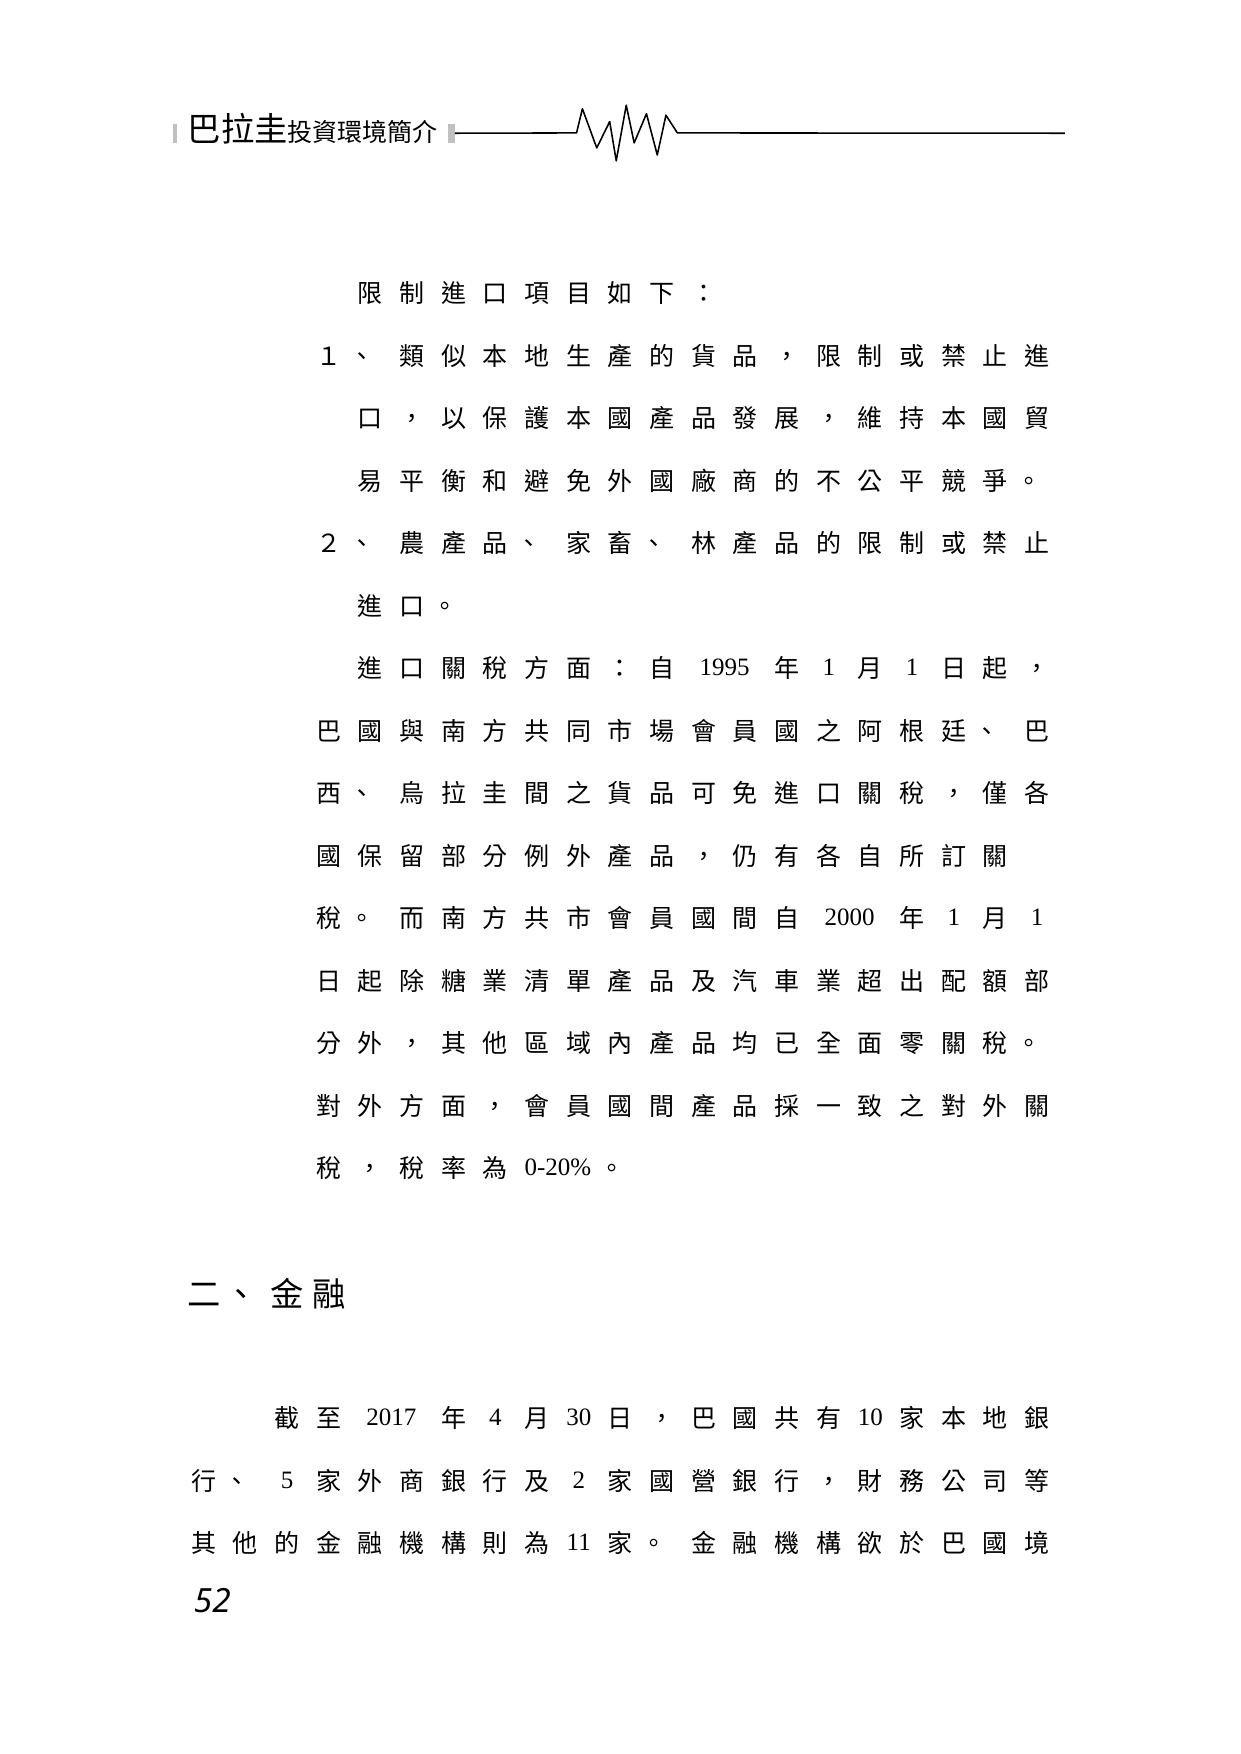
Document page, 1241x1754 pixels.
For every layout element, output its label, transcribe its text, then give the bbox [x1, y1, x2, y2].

text 截至2017年4月30日，巴國共有10家本地銀行、5家外商銀行及2家國營銀行，財務公司等其他的金融機構則為11家。金融機構欲於巴國境 [183, 1375, 1058, 1563]
text ２、農產品、家畜、林產品的限制或禁止進口。 [281, 500, 1058, 625]
text 二、金融 [183, 1250, 1058, 1313]
text 限制進口項目如下： [281, 250, 1058, 313]
text 進口關稅方面：自1995年1月1日起，巴國與南方共同市場會員國之阿根廷、巴西、烏拉圭間之貨品可免進口關稅，僅各國保留部分例外產品，仍有各自所訂關稅。而南方共市會員國間自2000年1月1日起除糖業清單產品及汽車業超出配額部分外，其他區域內產品均已全面零關稅。對外方面，會員國間產品採一致之對外關稅，稅率為0-20%。 [281, 625, 1058, 1188]
text １、類似本地生產的貨品，限制或禁止進口，以保護本國產品發展，維持本國貿易平衡和避免外國廠商的不公平競爭。 [281, 313, 1058, 500]
